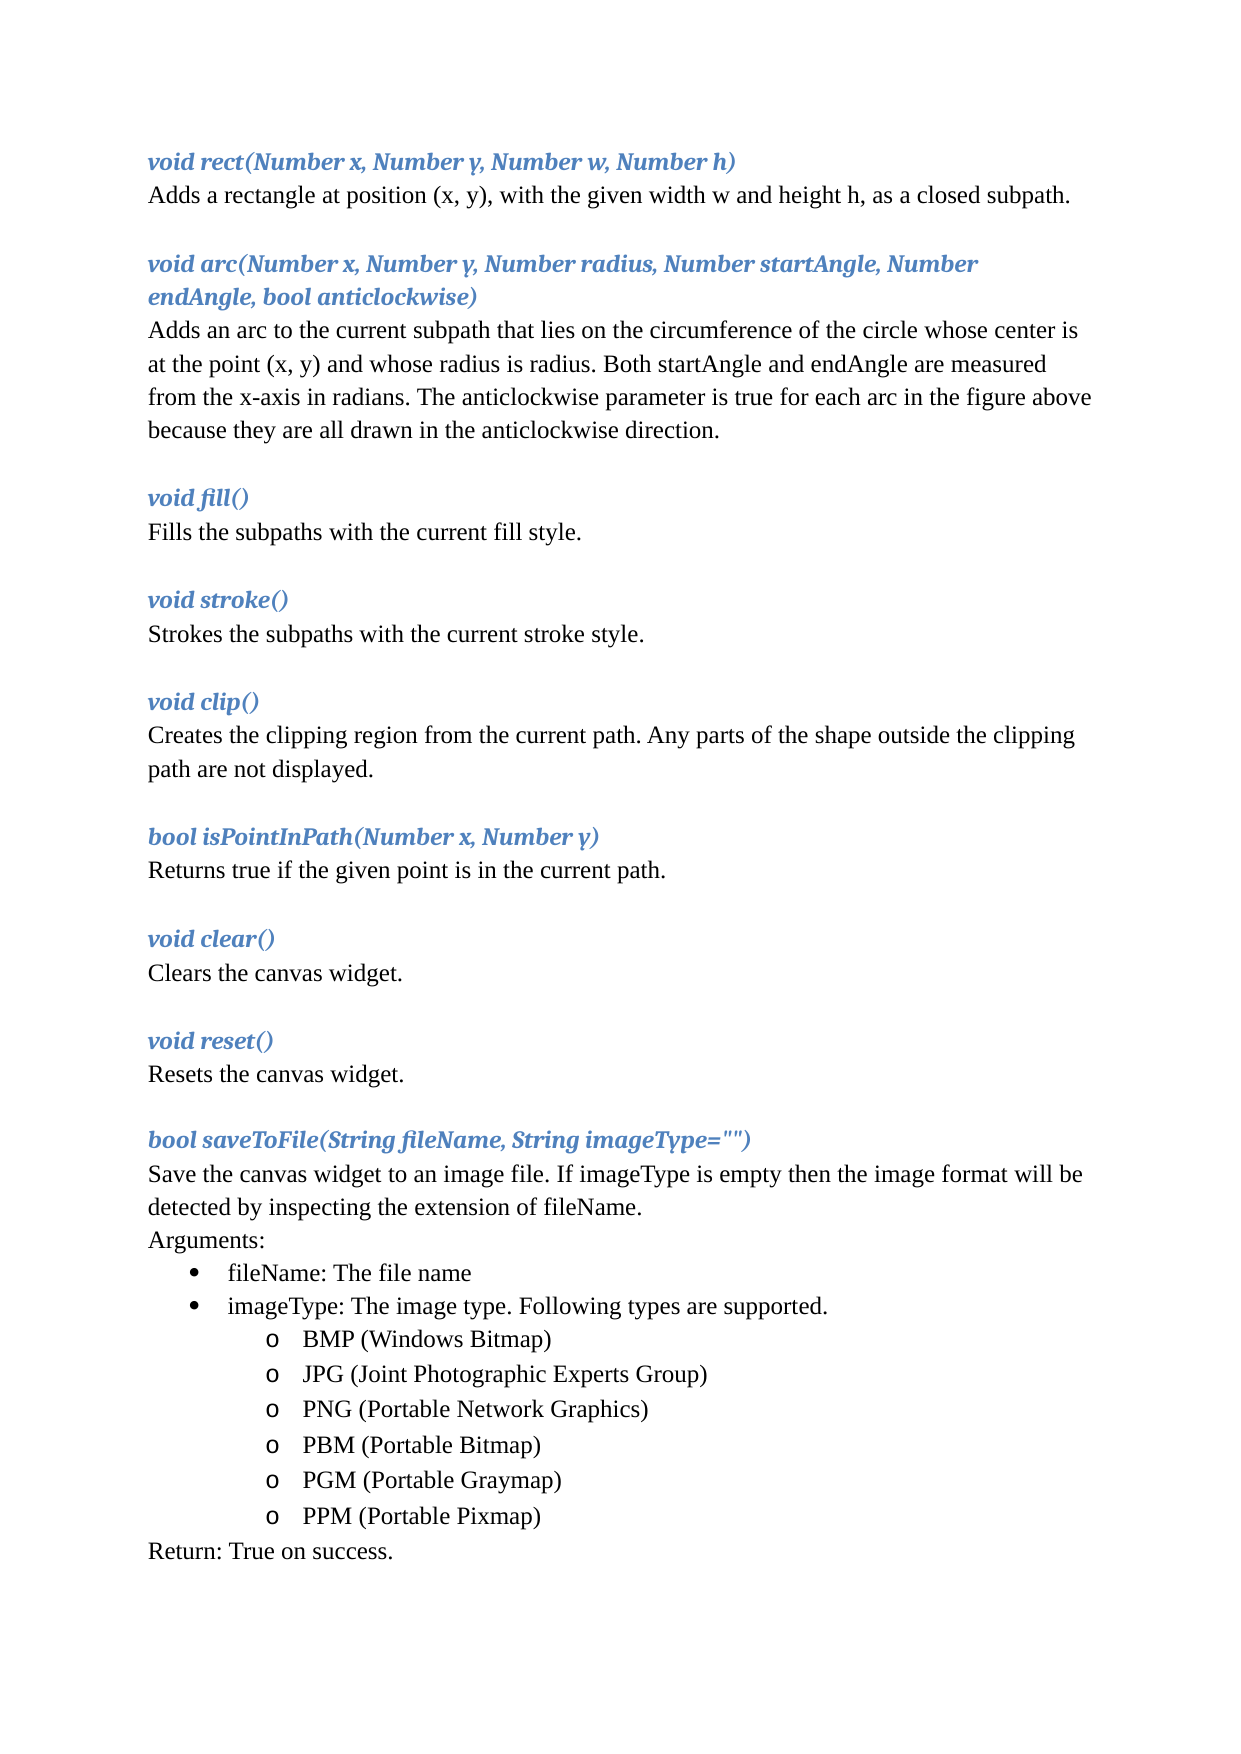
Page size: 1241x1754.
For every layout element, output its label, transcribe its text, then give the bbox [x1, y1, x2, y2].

list PPM (Portable Pixmap) [265, 1501, 1093, 1532]
subtitle void rect(Number x, Number y, Number w, Number h) [148, 148, 1093, 176]
list PNG (Portable Network Graphics) [265, 1394, 1093, 1425]
list JPG (Joint Photographic Experts Group) [265, 1359, 1093, 1390]
subtitle bool saveToFile(String fileName, String imageType="") [148, 1126, 1093, 1154]
text Arguments: [148, 1225, 1093, 1253]
subtitle void clear() [148, 924, 1093, 953]
list PGM (Portable Graymap) [265, 1465, 1093, 1496]
subtitle void arc(Number x, Number y, Number radius, Number startAngle, Number endAngle, bool anticlockwise) [148, 249, 1093, 311]
text Strokes the subpaths with the current stroke style. [148, 619, 1093, 647]
subtitle void reset() [148, 1027, 1093, 1055]
text Returns true if the given point is in the current path. [148, 856, 1093, 884]
subtitle void fill() [148, 484, 1093, 512]
subtitle bool isPointInPath(Number x, Number y) [148, 823, 1093, 851]
text Adds a rectangle at position (x, y), with the given width w and height h, as a closed subpath. [148, 181, 1093, 209]
text Return: True on success. [148, 1536, 1093, 1565]
text Resets the canvas widget. [148, 1059, 1093, 1088]
text Save the canvas widget to an image file. If imageType is empty then the image format will be detected by inspecting the extension of fileName. [148, 1159, 1093, 1220]
list BMP (Windows Bitmap) [265, 1324, 1093, 1354]
subtitle void clip() [148, 688, 1093, 716]
text Adds an arc to the current subpath that lies on the circumference of the circle whose center is at the point (x, y) and whose radius is radius. Both startAngle and endAngle are measured from the x-axis in radians. The anticlockwise parameter is true for each arc in the figure above because they are all drawn in the anticlockwise direction. [148, 316, 1093, 443]
text Fills the subpaths with the current fill style. [148, 517, 1093, 545]
list imageType: The image type. Following types are supported. [190, 1291, 1093, 1319]
text Clears the canvas widget. [148, 958, 1093, 986]
subtitle void stroke() [148, 586, 1093, 614]
list PBM (Portable Bitmap) [265, 1430, 1093, 1461]
text Creates the clipping region from the current path. Any parts of the shape outside the clipping path are not displayed. [148, 721, 1093, 782]
list fileName: The file name [190, 1258, 1093, 1286]
